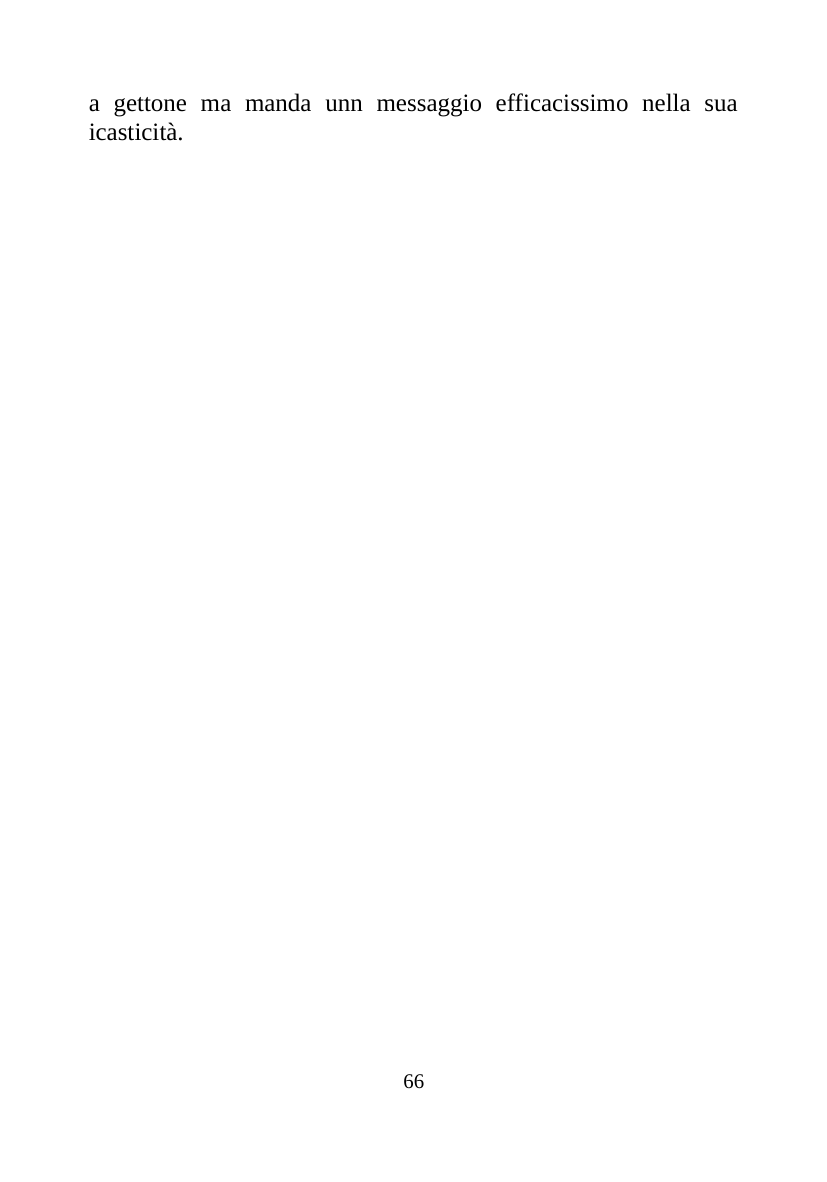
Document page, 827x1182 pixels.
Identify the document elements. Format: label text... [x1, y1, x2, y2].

text a gettone ma manda unn messaggio efficacissimo nella sua icasticità. [88, 88, 738, 146]
